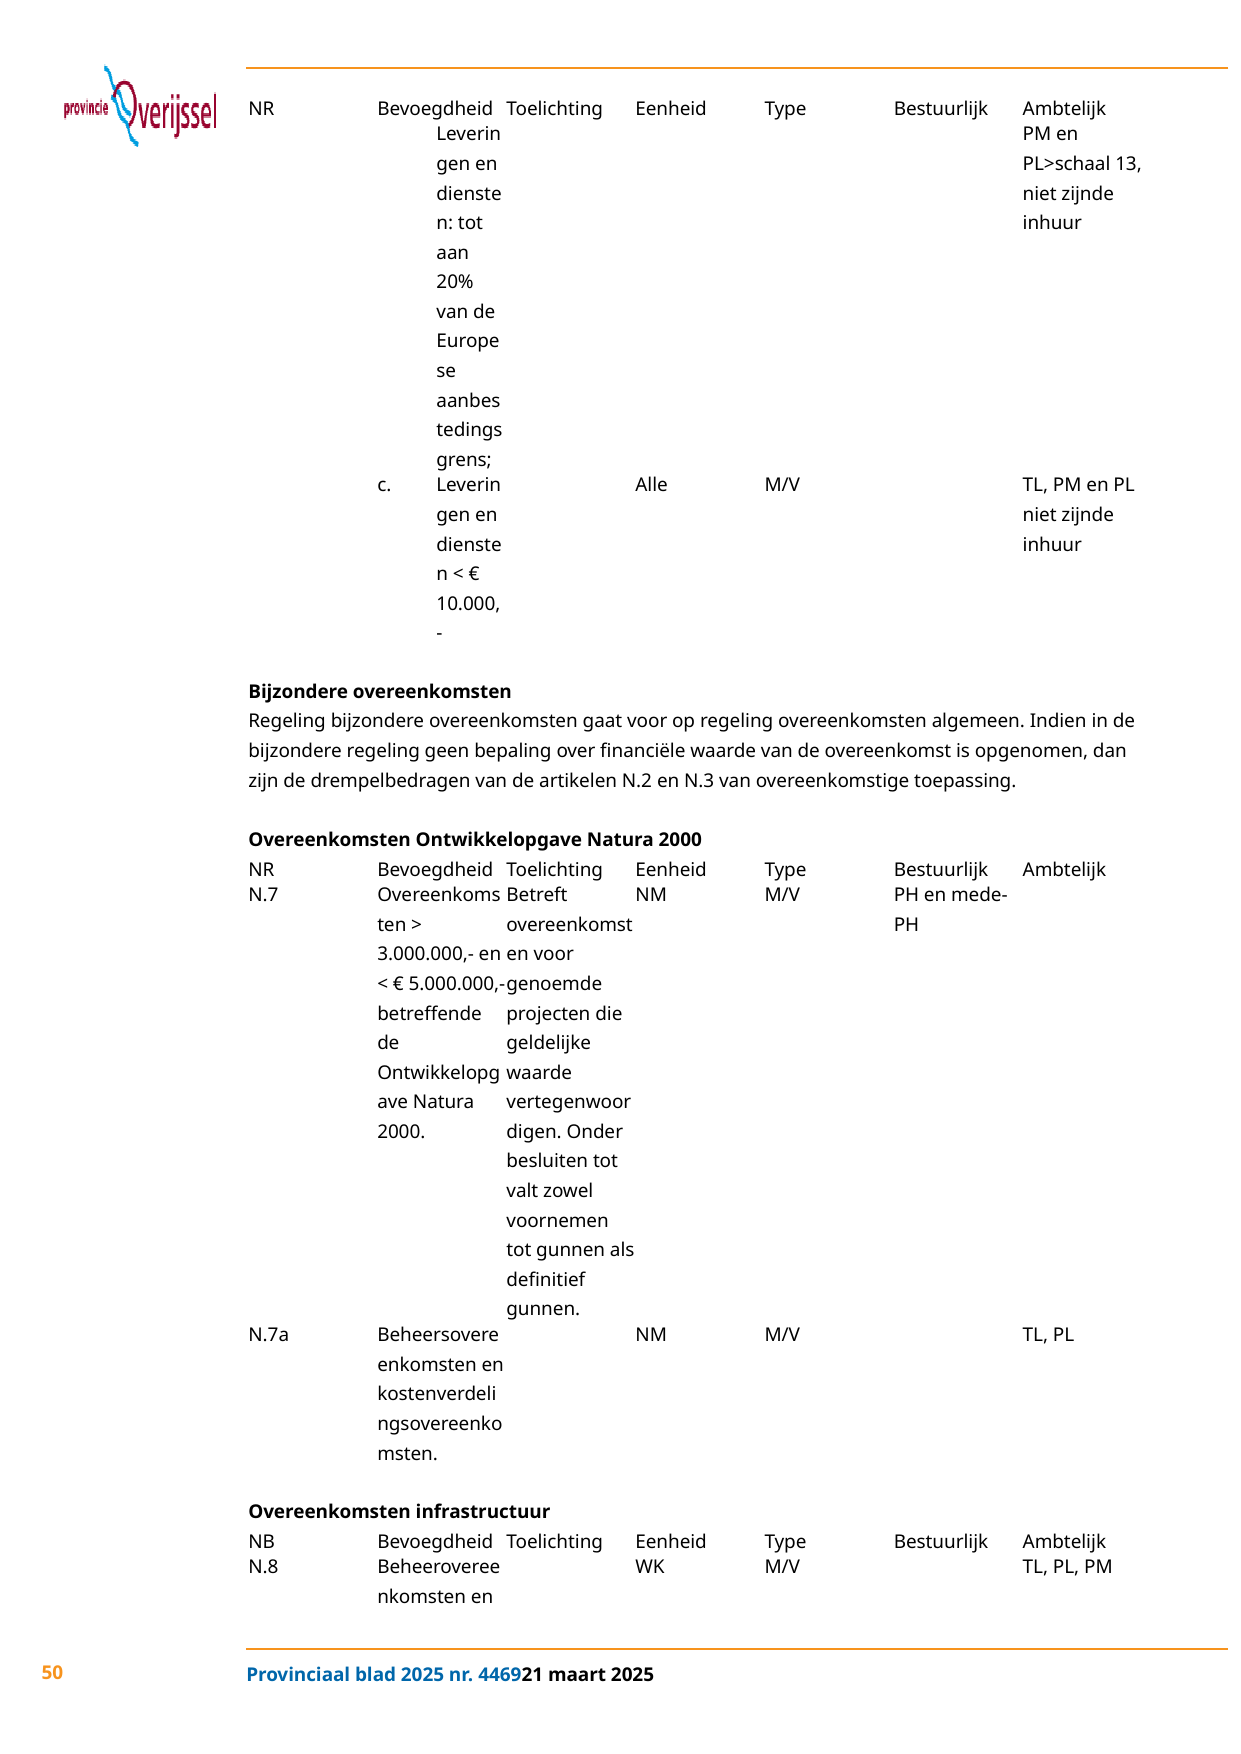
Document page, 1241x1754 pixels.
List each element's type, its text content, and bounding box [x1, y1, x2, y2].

text Overeenkomsten Ontwikkelopgave Natura 2000 [248, 826, 1152, 852]
table_cell [248, 121, 377, 645]
table_cell WK [635, 1554, 764, 1609]
table_cell PH en mede-PH [894, 881, 1022, 1321]
table_header Toelichting [506, 1528, 635, 1554]
table_cell M/V [764, 881, 893, 1321]
table_header Bevoegdheid [377, 1528, 506, 1554]
table_header Ambtelijk [1023, 1528, 1152, 1554]
table_header Bevoegdheid [377, 856, 506, 881]
table_cell [506, 1554, 635, 1609]
table_header Bestuurlijk [894, 95, 1022, 121]
table_cell N.8 [248, 1554, 377, 1609]
text Bijzondere overeenkomsten [248, 678, 1152, 704]
table_cell Alle [635, 472, 764, 645]
table_header NR [248, 95, 377, 121]
table_cell [764, 121, 893, 472]
table_cell Leveringen en diensten < € 10.000,- [377, 472, 506, 645]
text Overeenkomsten infrastructuur [248, 1498, 1152, 1524]
text Regeling bijzondere overeenkomsten gaat voor op regeling overeenkomsten algemeen. Indien in de bijzondere regeling geen bepaling over financiële waarde van de overeenkomst is opgenomen, dan zijn de drempelbedragen van de artikelen N.2 en N.3 van overeenkomstige toepassing. [248, 708, 1152, 793]
table_cell [894, 1321, 1022, 1465]
table_cell [506, 1321, 635, 1465]
table_cell [894, 1554, 1022, 1609]
table_cell Overeenkomsten > 3.000.000,- en < € 5.000.000,- betreffende de Ontwikkelopgave Natura 2000. [377, 881, 506, 1321]
table_cell (1) Leveringen en diensten: tot aan 20% van de Europese aanbestedingsgrens; [377, 121, 506, 472]
table_cell [635, 121, 764, 472]
table_header Ambtelijk [1023, 95, 1152, 121]
table_cell NM [635, 1321, 764, 1465]
table_cell TL, PM en PL niet zijnde inhuur [1023, 472, 1152, 645]
table_cell [1023, 881, 1152, 1321]
table_cell [894, 121, 1022, 472]
table_cell N.7 [248, 881, 377, 1321]
table_cell TL, PL [1023, 1321, 1152, 1465]
picture [41, 47, 231, 172]
table_cell [506, 472, 635, 645]
table_cell [894, 472, 1022, 645]
table_cell TL, PL, PM [1023, 1554, 1152, 1609]
table_header NB [248, 1528, 377, 1554]
table_cell Betreft overeenkomsten voor genoemde projecten die geldelijke waarde vertegenwoordigen. Onder besluiten tot valt zowel voornemen tot gunnen als definitief gunnen. [506, 881, 635, 1321]
table_cell M/V [764, 472, 893, 645]
table_cell NM [635, 881, 764, 1321]
table_header Eenheid [635, 1528, 764, 1554]
table_header Eenheid [635, 856, 764, 881]
table_cell Beheerovereenkomsten en [377, 1554, 506, 1609]
table_cell [506, 121, 635, 472]
table_header Type [764, 856, 893, 881]
table_header Eenheid [635, 95, 764, 121]
table_header Bestuurlijk [894, 856, 1022, 881]
table_header Ambtelijk [1023, 856, 1152, 881]
table_cell N.7a [248, 1321, 377, 1465]
table_cell PM en PL>schaal 13, niet zijnde inhuur [1023, 121, 1152, 472]
table_cell M/V [764, 1554, 893, 1609]
table_header Bestuurlijk [894, 1528, 1022, 1554]
table_header Type [764, 1528, 893, 1554]
table_header Type [764, 95, 893, 121]
table_header Bevoegdheid [377, 95, 506, 121]
table_header Toelichting [506, 856, 635, 881]
table_cell Beheersovereenkomsten en kostenverdelingsovereenkomsten. [377, 1321, 506, 1465]
table_cell M/V [764, 1321, 893, 1465]
table_header NR [248, 856, 377, 881]
table_header Toelichting [506, 95, 635, 121]
